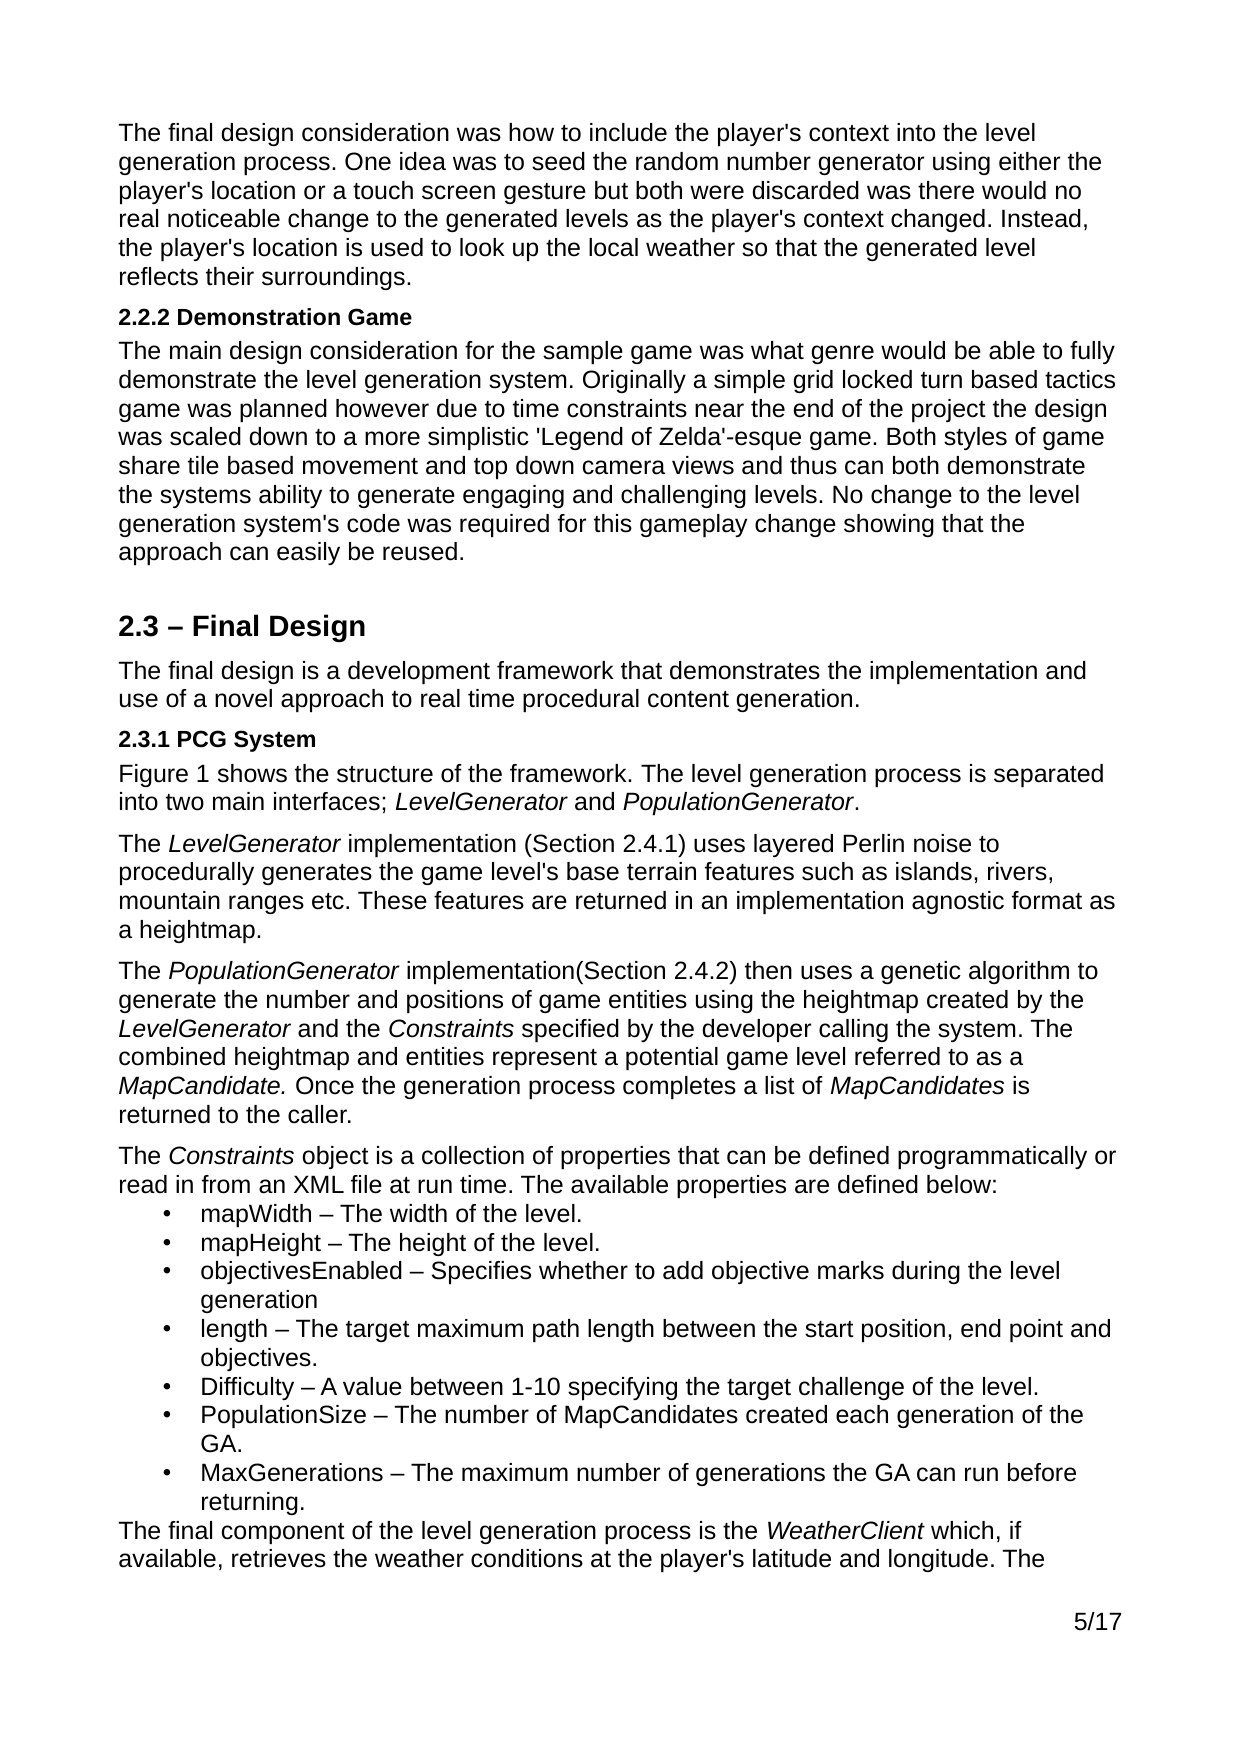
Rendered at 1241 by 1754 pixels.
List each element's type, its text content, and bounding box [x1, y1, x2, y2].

list PopulationSize – The number of MapCandidates created each generation of the GA. [163, 1400, 1122, 1458]
list mapHeight – The height of the level. [163, 1227, 1122, 1256]
list objectivesEnabled – Specifies whether to add objective marks during the level generation [163, 1256, 1122, 1314]
list Difficulty – A value between 1-10 specifying the target challenge of the level. [163, 1372, 1122, 1400]
subtitle 2.2.2 Demonstration Game [118, 303, 1122, 330]
text Figure 1 shows the structure of the framework. The level generation process is separated into two main interfaces; LevelGenerator and PopulationGenerator. [118, 759, 1122, 816]
text The final component of the level generation process is the WeatherClient which, if available, retrieves the weather conditions at the player's latitude and longitude. The [118, 1516, 1122, 1573]
text The LevelGenerator implementation (Section 2.4.1) uses layered Perlin noise to procedurally generates the game level's base terrain features such as islands, rivers, mountain ranges etc. These features are returned in an implementation agnostic format as a heightmap. [118, 829, 1122, 944]
subtitle 2.3 – Final Design [118, 609, 1122, 643]
list MaxGenerations – The maximum number of generations the GA can run before returning. [163, 1458, 1122, 1516]
text The main design consideration for the sample game was what genre would be able to fully demonstrate the level generation system. Originally a simple grid locked turn based tactics game was planned however due to time constraints near the end of the project the design was scaled down to a more simplistic 'Legend of Zelda'-esque game. Both styles of game share tile based movement and top down camera views and thus can both demonstrate the systems ability to generate engaging and challenging levels. No change to the level generation system's code was required for this gameplay change showing that the approach can easily be reused. [118, 336, 1122, 595]
subtitle 2.3.1 PCG System [118, 726, 1122, 752]
list mapWidth – The width of the level. [163, 1199, 1122, 1227]
list length – The target maximum path length between the start position, end point and objectives. [163, 1314, 1122, 1372]
text The PopulationGenerator implementation(Section 2.4.2) then uses a genetic algorithm to generate the number and positions of game entities using the heightmap created by the LevelGenerator and the Constraints specified by the developer calling the system. The combined heightmap and entities represent a potential game level referred to as a MapCandidate. Once the generation process completes a list of MapCandidates is returned to the caller. [118, 956, 1122, 1129]
text The final design consideration was how to include the player's context into the level generation process. One idea was to seed the random number generator using either the player's location or a touch screen gesture but both were discarded was there would no real noticeable change to the generated levels as the player's context changed. Instead, the player's location is used to look up the local weather so that the generated level reflects their surroundings. [118, 118, 1122, 291]
text The Constraints object is a collection of properties that can be defined programmatically or read in from an XML file at run time. The available properties are defined below: [118, 1141, 1122, 1199]
text The final design is a development framework that demonstrates the implementation and use of a novel approach to real time procedural content generation. [118, 656, 1122, 713]
